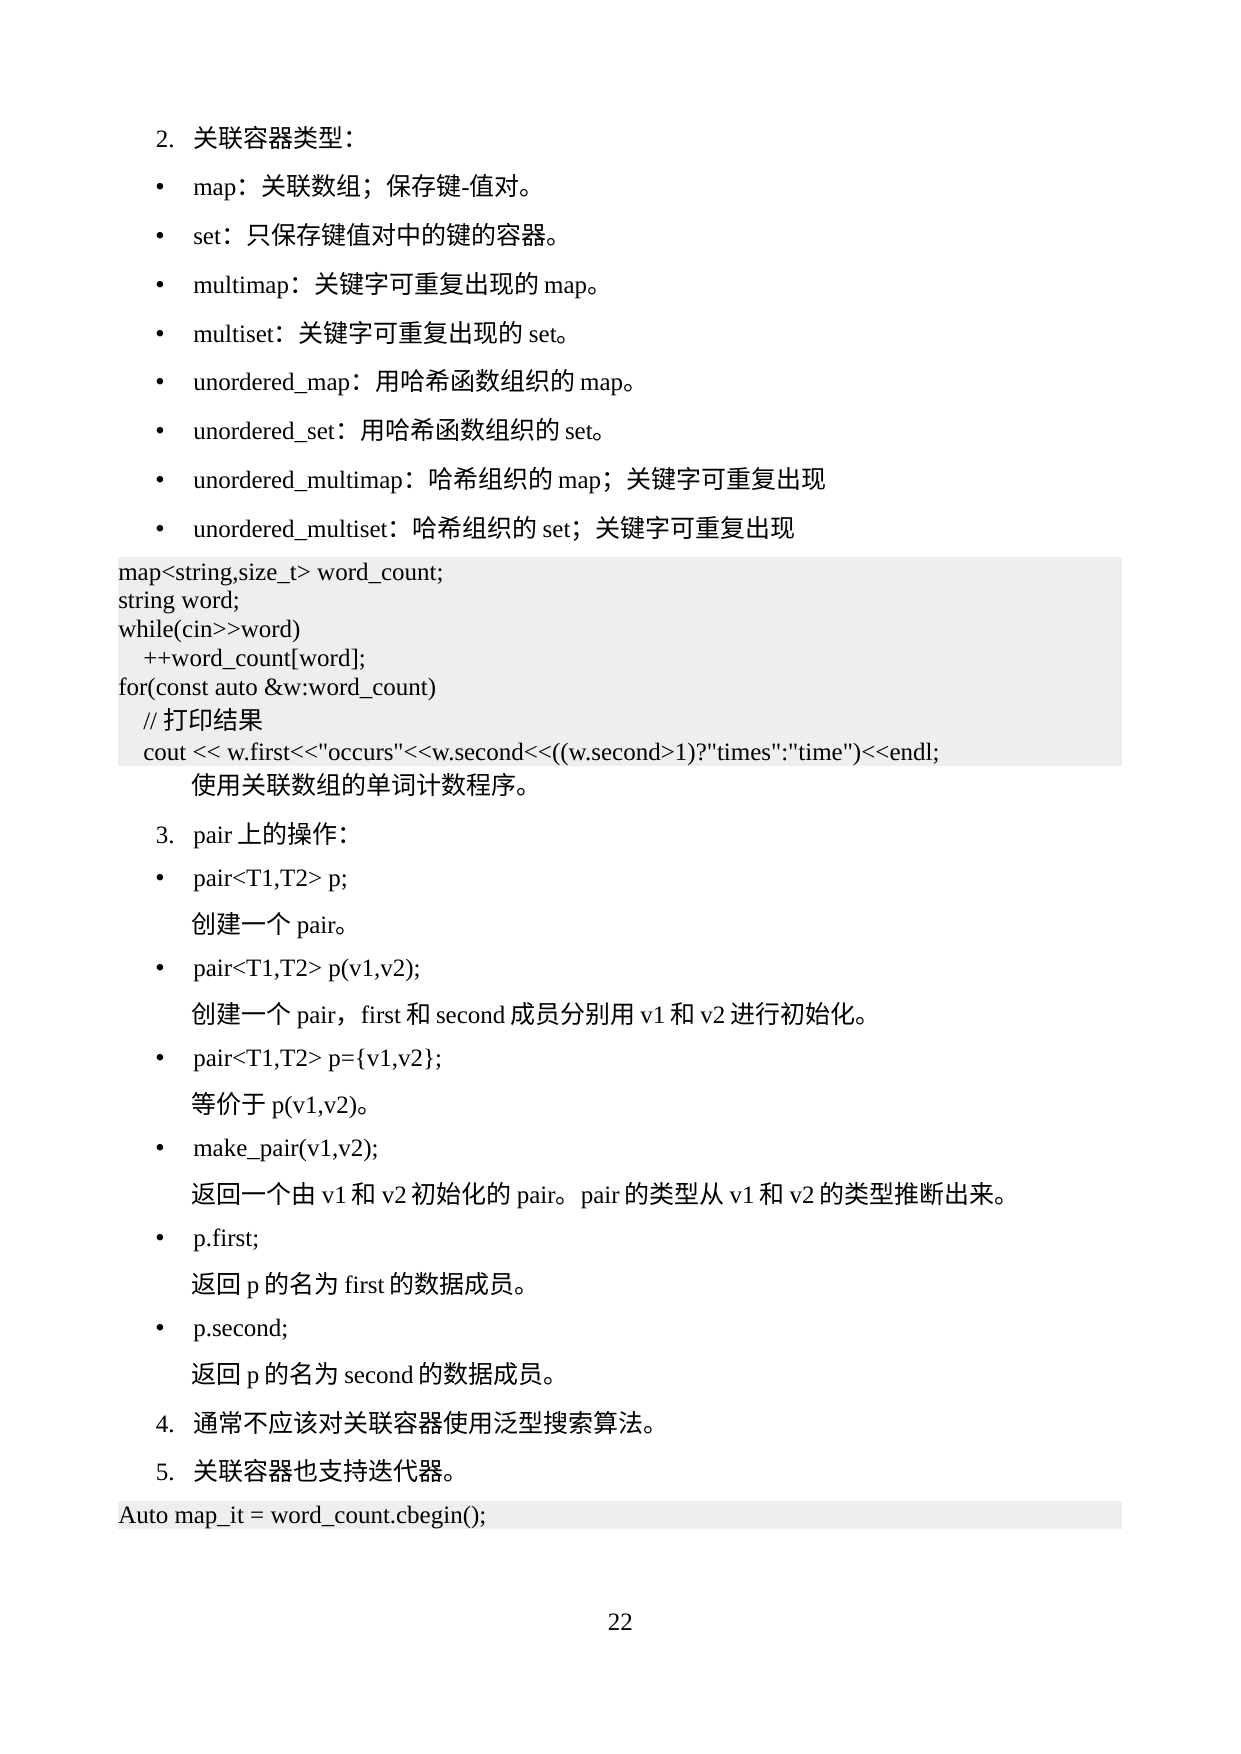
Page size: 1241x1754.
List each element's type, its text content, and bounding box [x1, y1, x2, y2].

text 返回p的名为first的数据成员。 [118, 1264, 1122, 1301]
text 返回一个由v1和v2初始化的pair。pair的类型从v1和v2的类型推断出来。 [118, 1174, 1122, 1211]
list pair<T1,T2> p={v1,v2}; [156, 1043, 1122, 1072]
list pair<T1,T2> p(v1,v2); [156, 953, 1122, 982]
table_header Auto map_it = word_count.cbegin(); [118, 1501, 1122, 1529]
list unordered_set：用哈希函数组织的set。 [156, 411, 1122, 447]
text 创建一个pair。 [118, 904, 1122, 941]
list multimap：关键字可重复出现的map。 [156, 264, 1122, 301]
text 返回p的名为second的数据成员。 [118, 1354, 1122, 1391]
list 关联容器也支持迭代器。 [156, 1452, 1122, 1488]
list pair<T1,T2> p; [156, 863, 1122, 892]
text 创建一个pair，first和second成员分别用v1和v2进行初始化。 [118, 994, 1122, 1031]
list multiset：关键字可重复出现的set。 [156, 313, 1122, 349]
list unordered_map：用哈希函数组织的map。 [156, 362, 1122, 398]
list unordered_multimap：哈希组织的map；关键字可重复出现 [156, 459, 1122, 496]
list unordered_multiset：哈希组织的set；关键字可重复出现 [156, 508, 1122, 544]
text 等价于p(v1,v2)。 [118, 1084, 1122, 1121]
text 使用关联数组的单词计数程序。 [118, 766, 1122, 802]
list p.first; [156, 1223, 1122, 1252]
list make_pair(v1,v2); [156, 1133, 1122, 1162]
list 关联容器类型： [156, 118, 1122, 154]
table_header map<string,size_t> word_count; string word; while(cin>>word) ++word_count[word]; for(const auto &w:word_count) // 打印结果 cout << w.first<<"occurs"<<w.second<<((w.second>1)?"times":"time")<<endl; [118, 557, 1122, 766]
list set：只保存键值对中的键的容器。 [156, 216, 1122, 252]
list 通常不应该对关联容器使用泛型搜索算法。 [156, 1403, 1122, 1439]
list p.second; [156, 1313, 1122, 1342]
list pair上的操作： [156, 814, 1122, 851]
list map：关联数组；保存键-值对。 [156, 167, 1122, 203]
